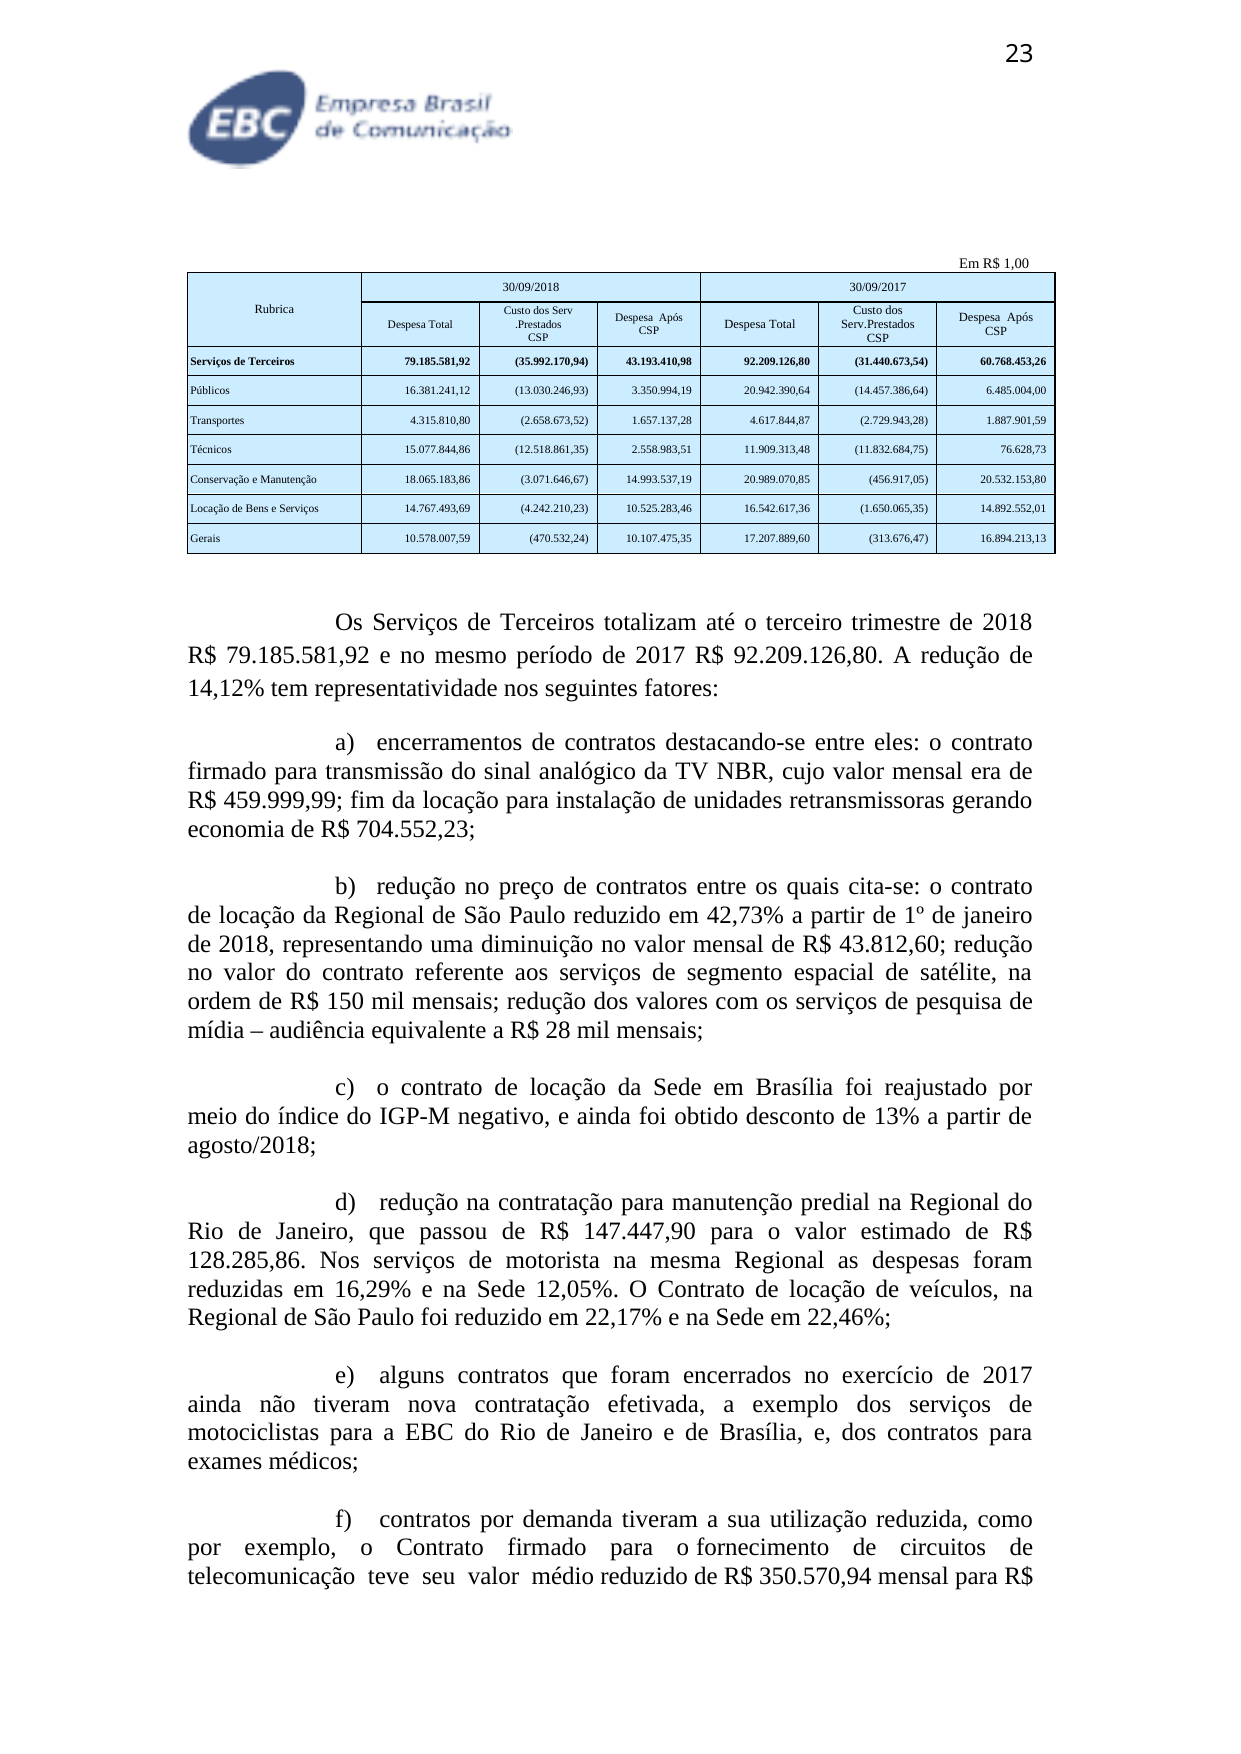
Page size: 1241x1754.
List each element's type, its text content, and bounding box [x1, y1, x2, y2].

table_cell 16.894.213,13 [937, 524, 1054, 553]
table_cell 4.617.844,87 [701, 406, 818, 434]
text Em R$ 1,00 [187, 255, 1029, 272]
table_cell 18.065.183,86 [362, 465, 479, 493]
table_cell Públicos [188, 376, 361, 405]
table_cell 10.578.007,59 [362, 524, 479, 553]
table_cell 76.628,73 [937, 435, 1054, 464]
table_cell Gerais [188, 524, 361, 553]
list o contrato de locação da Sede em Brasília foi reajustado por meio do índice do IGP-M negativo, e ainda foi obtido desconto de 13% a partir de agosto/2018; [187, 1072, 1033, 1159]
table_cell 20.989.070,85 [701, 465, 818, 493]
list alguns contratos que foram encerrados no exercício de 2017 ainda não tiveram nova contratação efetivada, a exemplo dos serviços de motociclistas para a EBC do Rio de Janeiro e de Brasília, e, dos contratos para exames médicos; [187, 1360, 1033, 1475]
table_cell (13.030.246,93) [480, 376, 597, 405]
table_cell Despesa Após CSP [598, 303, 700, 346]
table_cell 14.892.552,01 [937, 495, 1054, 523]
table_cell 1.887.901,59 [937, 406, 1054, 434]
table_cell 60.768.453,26 [937, 347, 1054, 375]
table_cell (31.440.673,54) [819, 347, 936, 375]
table_cell (12.518.861,35) [480, 435, 597, 464]
list redução na contratação para manutenção predial na Regional do Rio de Janeiro, que passou de R$ 147.447,90 para o valor estimado de R$ 128.285,86. Nos serviços de motorista na mesma Regional as despesas foram reduzidas em 16,29% e na Sede 12,05%. O Contrato de locação de veículos, na Regional de São Paulo foi reduzido em 22,17% e na Sede em 22,46%; [187, 1187, 1033, 1331]
table_cell (3.071.646,67) [480, 465, 597, 493]
table_cell 14.993.537,19 [598, 465, 700, 493]
list redução no preço de contratos entre os quais cita-se: o contrato de locação da Regional de São Paulo reduzido em 42,73% a partir de 1º de janeiro de 2018, representando uma diminuição no valor mensal de R$ 43.812,60; redução no valor do contrato referente aos serviços de segmento espacial de satélite, na ordem de R$ 150 mil mensais; redução dos valores com os serviços de pesquisa de mídia – audiência equivalente a R$ 28 mil mensais; [187, 871, 1033, 1044]
table_cell Despesa Total [701, 303, 818, 346]
table_cell 16.542.617,36 [701, 495, 818, 523]
table_header 30/09/2018 [362, 273, 700, 301]
list contratos por demanda tiveram a sua utilização reduzida, como por exemplo, o Contrato firmado para o fornecimento de circuitos de telecomunicação teve seu valor médio reduzido de R$ 350.570,94 mensal para R$ [187, 1504, 1033, 1590]
table_cell 92.209.126,80 [701, 347, 818, 375]
table_cell 10.525.283,46 [598, 495, 700, 523]
table_cell Custo dos Serv .Prestados CSP [480, 303, 597, 346]
table_cell 16.381.241,12 [362, 376, 479, 405]
table_cell (11.832.684,75) [819, 435, 936, 464]
table_header Rubrica [188, 273, 361, 346]
table_cell 79.185.581,92 [362, 347, 479, 375]
table_header 30/09/2017 [701, 273, 1054, 301]
table_cell Despesa Total [362, 303, 479, 346]
table_cell 10.107.475,35 [598, 524, 700, 553]
table_cell (35.992.170,94) [480, 347, 597, 375]
table_cell (456.917,05) [819, 465, 936, 493]
table_cell 11.909.313,48 [701, 435, 818, 464]
table_cell (2.658.673,52) [480, 406, 597, 434]
list encerramentos de contratos destacando-se entre eles: o contrato firmado para transmissão do sinal analógico da TV NBR, cujo valor mensal era de R$ 459.999,99; fim da locação para instalação de unidades retransmissoras gerando economia de R$ 704.552,23; [187, 727, 1033, 842]
table_cell (4.242.210,23) [480, 495, 597, 523]
table_cell Custo dos Serv.Prestados CSP [819, 303, 936, 346]
table_cell (2.729.943,28) [819, 406, 936, 434]
table_cell 20.942.390,64 [701, 376, 818, 405]
table_cell Locação de Bens e Serviços [188, 495, 361, 523]
table_cell (470.532,24) [480, 524, 597, 553]
table_cell 6.485.004,00 [937, 376, 1054, 405]
table_cell Transportes [188, 406, 361, 434]
table_cell (313.676,47) [819, 524, 936, 553]
table_cell 14.767.493,69 [362, 495, 479, 523]
text Os Serviços de Terceiros totalizam até o terceiro trimestre de 2018 R$ 79.185.581,92 e no mesmo período de 2017 R$ 92.209.126,80. A redução de 14,12% tem representatividade nos seguintes fatores: [187, 607, 1033, 702]
table_cell 17.207.889,60 [701, 524, 818, 553]
table_cell 3.350.994,19 [598, 376, 700, 405]
table_cell Despesa Após CSP [937, 303, 1054, 346]
table_cell 4.315.810,80 [362, 406, 479, 434]
table_cell 43.193.410,98 [598, 347, 700, 375]
table_cell 15.077.844,86 [362, 435, 479, 464]
table_cell 20.532.153,80 [937, 465, 1054, 493]
table_cell Serviços de Terceiros [188, 347, 361, 375]
table_cell Conservação e Manutenção [188, 465, 361, 493]
table_cell 2.558.983,51 [598, 435, 700, 464]
table_cell 1.657.137,28 [598, 406, 700, 434]
table_cell (14.457.386,64) [819, 376, 936, 405]
table_cell Técnicos [188, 435, 361, 464]
table_cell (1.650.065,35) [819, 495, 936, 523]
